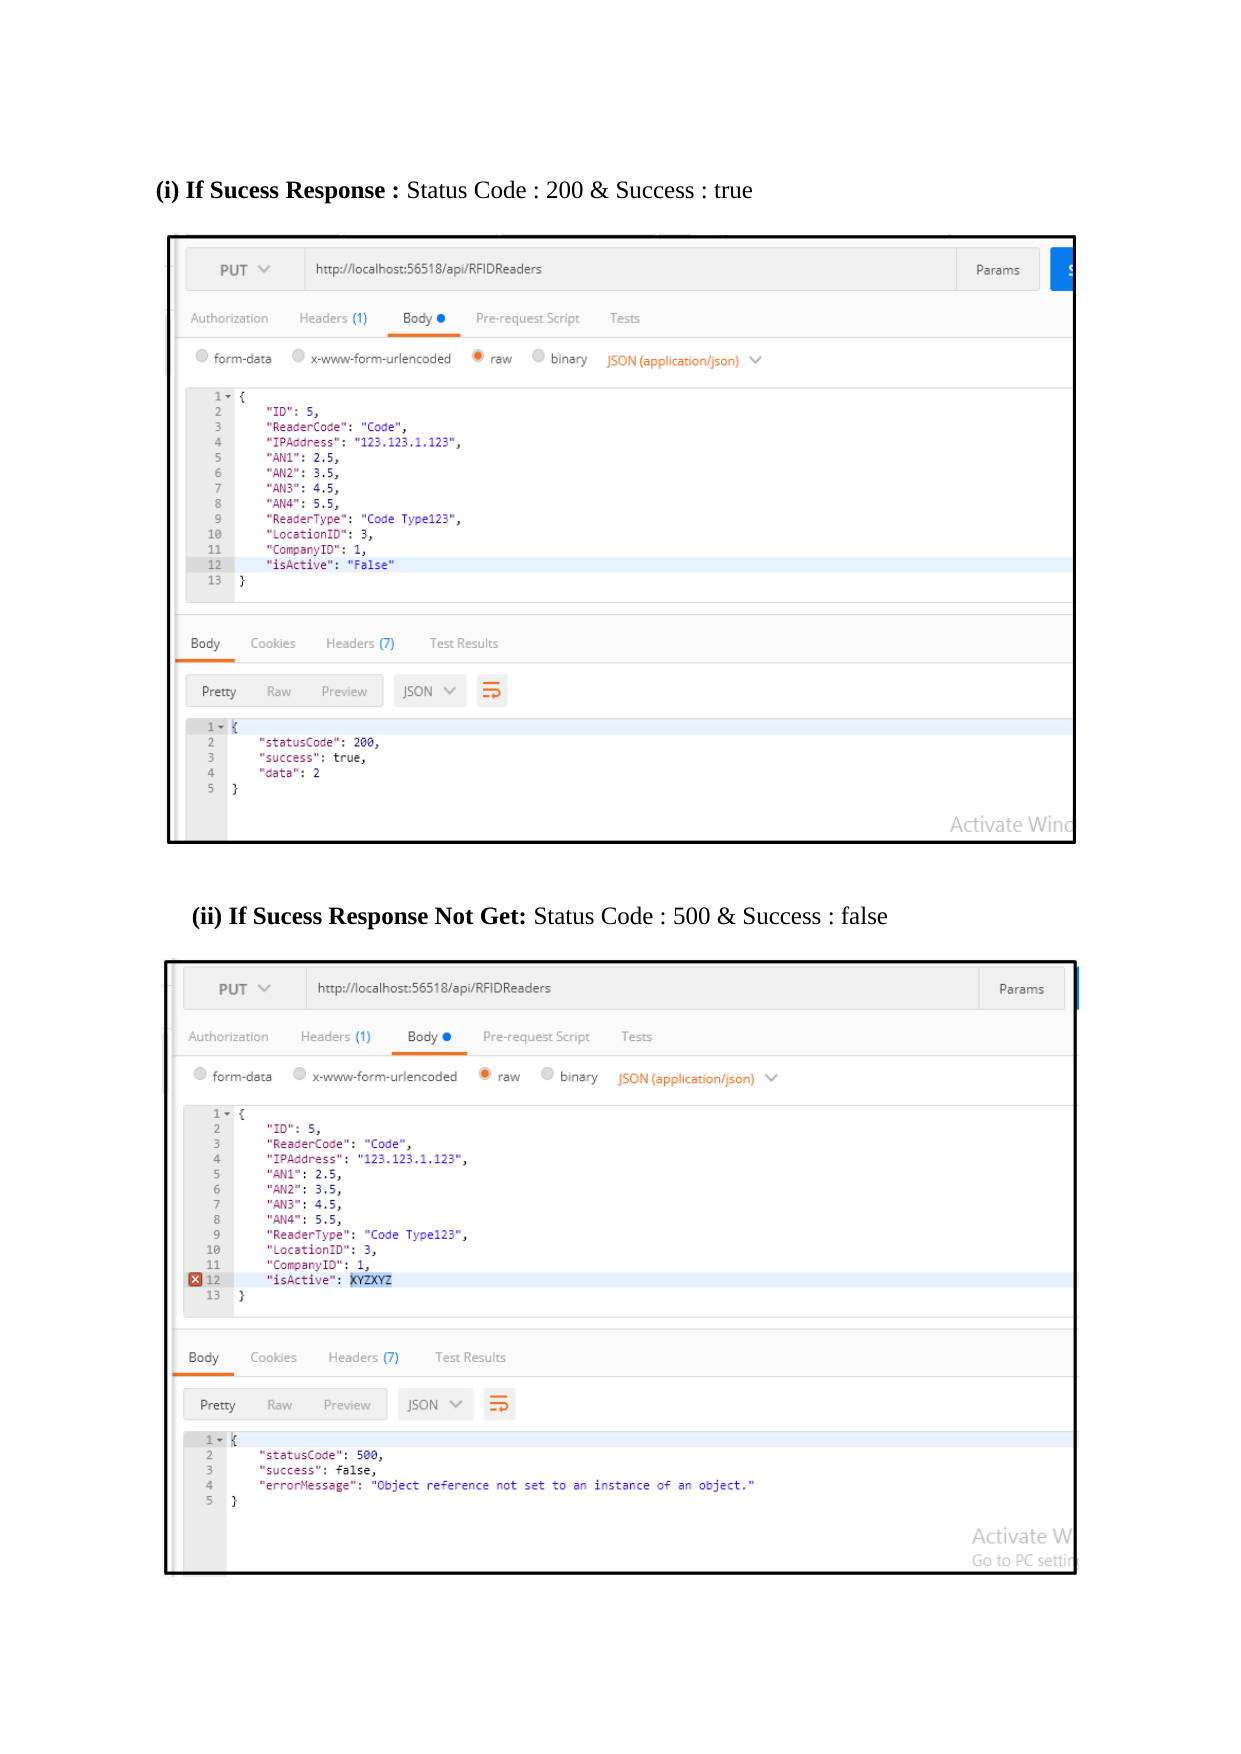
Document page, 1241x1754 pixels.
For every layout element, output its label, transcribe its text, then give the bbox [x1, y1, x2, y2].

picture [164, 233, 1076, 844]
picture [161, 958, 1079, 1577]
text (i) If Sucess Response : Status Code : 200 & Success : true [118, 176, 1122, 204]
text (ii) If Sucess Response Not Get: Status Code : 500 & Success : false [118, 901, 1122, 930]
